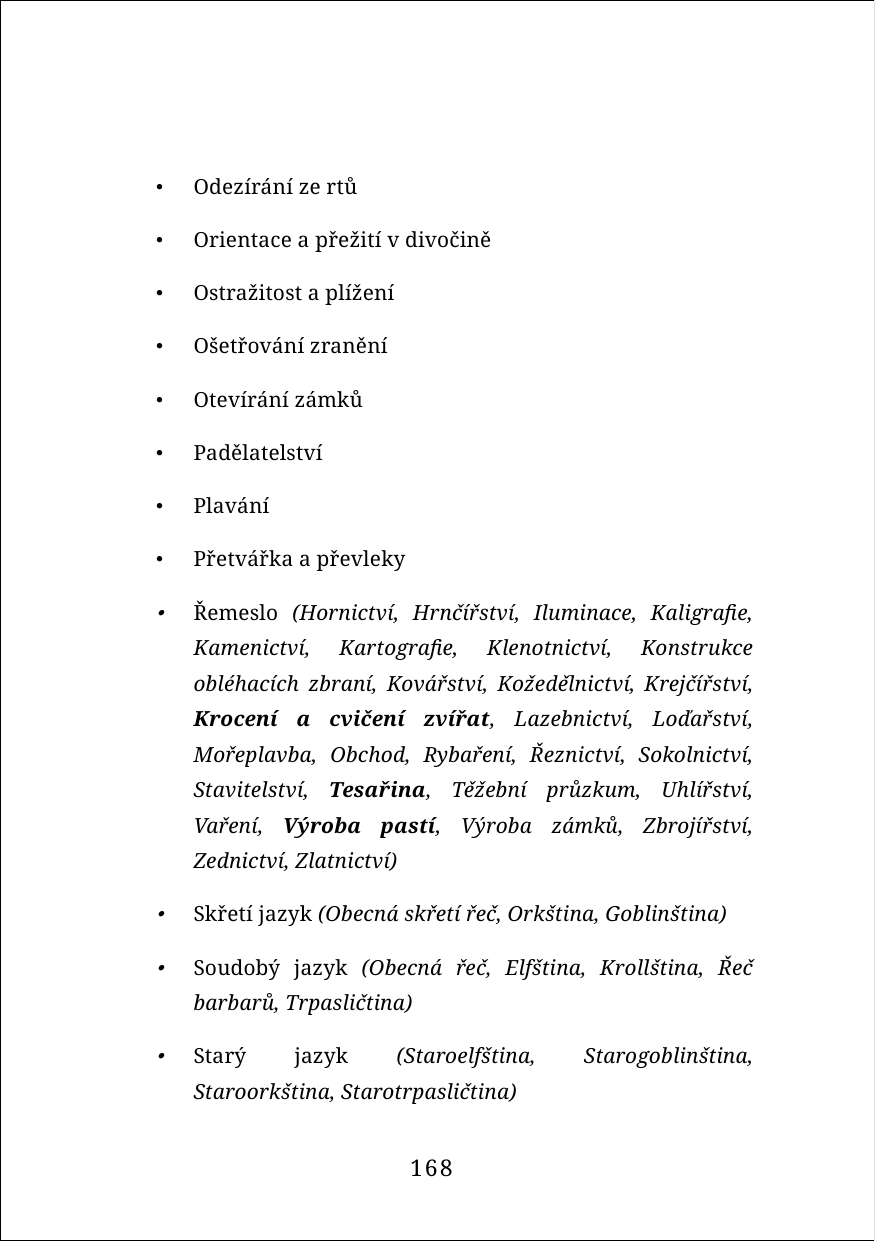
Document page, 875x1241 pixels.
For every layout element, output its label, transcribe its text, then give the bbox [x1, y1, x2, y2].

list Otevírání zámků [156, 385, 756, 413]
list Přetvářka a převleky [156, 544, 756, 573]
list Plavání [156, 491, 756, 519]
list Odezírání ze rtů [156, 172, 756, 200]
list Ostražitost a plížení [156, 278, 756, 307]
list Orientace a přežití v divočině [156, 225, 756, 253]
list Starý jazyk (Staroelfština, Starogoblinština, Staroorkština, Starotrpasličtina) [156, 1041, 756, 1105]
list Řemeslo (Hornictví, Hrnčířství, Iluminace, Kaligrafie, Kamenictví, Kartografie, Klenotnictví, Konstrukce obléhacích zbraní, Kovářství, Kožedělnictví, Krejčířství, Krocení a cvičení zvířat, Lazebnictví, Loďařství, Mořeplavba, Obchod, Rybaření, Řeznictví, Sokolnictví, Stavitelství, Tesařina, Těžební průzkum, Uhlířství, Vaření, Výroba pastí, Výroba zámků, Zbrojířství, Zednictví, Zlatnictví) [156, 598, 756, 875]
list Skřetí jazyk (Obecná skřetí řeč, Orkština, Goblinština) [156, 899, 756, 928]
list Soudobý jazyk (Obecná řeč, Elfština, Krollština, Řeč barbarů, Trpasličtina) [156, 953, 756, 1017]
list Ošetřování zranění [156, 331, 756, 360]
list Padělatelství [156, 438, 756, 466]
